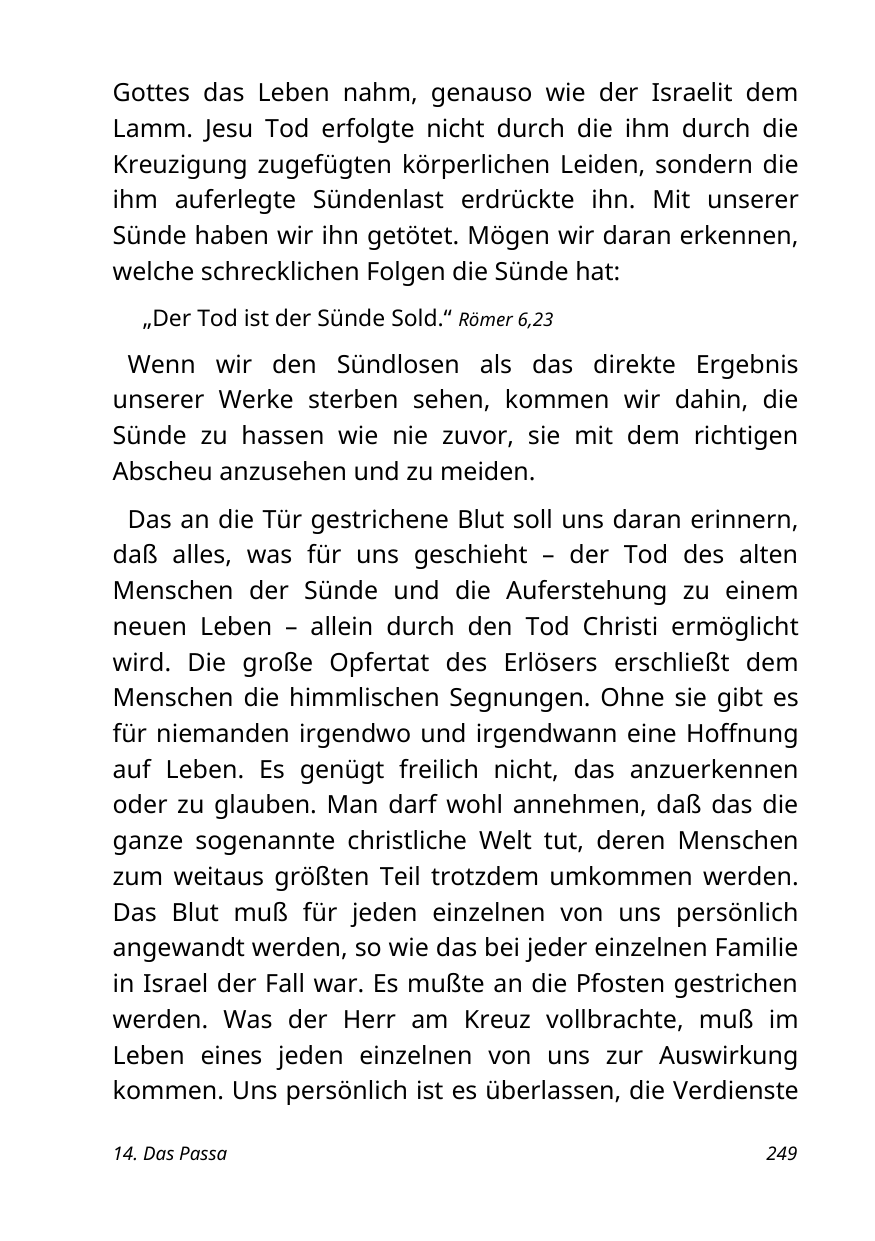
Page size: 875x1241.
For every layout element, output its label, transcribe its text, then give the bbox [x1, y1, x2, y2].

text Das an die Tür gestrichene Blut soll uns daran erinnern, daß alles, was für uns geschieht – der Tod des alten Menschen der Sünde und die Auferstehung zu einem neuen Leben – allein durch den Tod Christi ermöglicht wird. Die große Opfertat des Erlösers erschließt dem Menschen die himmlischen Segnungen. Ohne sie gibt es für niemanden irgendwo und irgendwann eine Hoffnung auf Leben. Es genügt freilich nicht, das anzuerkennen oder zu glauben. Man darf wohl annehmen, daß das die ganze sogenannte christliche Welt tut, deren Menschen zum weitaus größten Teil trotzdem umkommen werden. Das Blut muß für jeden einzelnen von uns persönlich angewandt werden, so wie das bei jeder einzelnen Familie in Israel der Fall war. Es mußte an die Pfosten gestrichen werden. Was der Herr am Kreuz vollbrachte, muß im Leben eines jeden einzelnen von uns zur Auswirkung kommen. Uns persönlich ist es überlassen, die Verdienste [112, 501, 799, 1107]
text „Der Tod ist der Sünde Sold.“ Römer 6,23 [142, 301, 769, 333]
text Gottes das Leben nahm, genauso wie der Israelit dem Lamm. Jesu Tod erfolgte nicht durch die ihm durch die Kreuzigung zugefügten körperlichen Leiden, sondern die ihm auferlegte Sündenlast erdrückte ihn. Mit unserer Sünde haben wir ihn getötet. Mögen wir daran erkennen, welche schrecklichen Folgen die Sünde hat: [112, 75, 799, 288]
text Wenn wir den Sündlosen als das direkte Ergebnis unserer Werke sterben sehen, kommen wir dahin, die Sünde zu hassen wie nie zuvor, sie mit dem richtigen Abscheu anzusehen und zu meiden. [112, 346, 799, 488]
